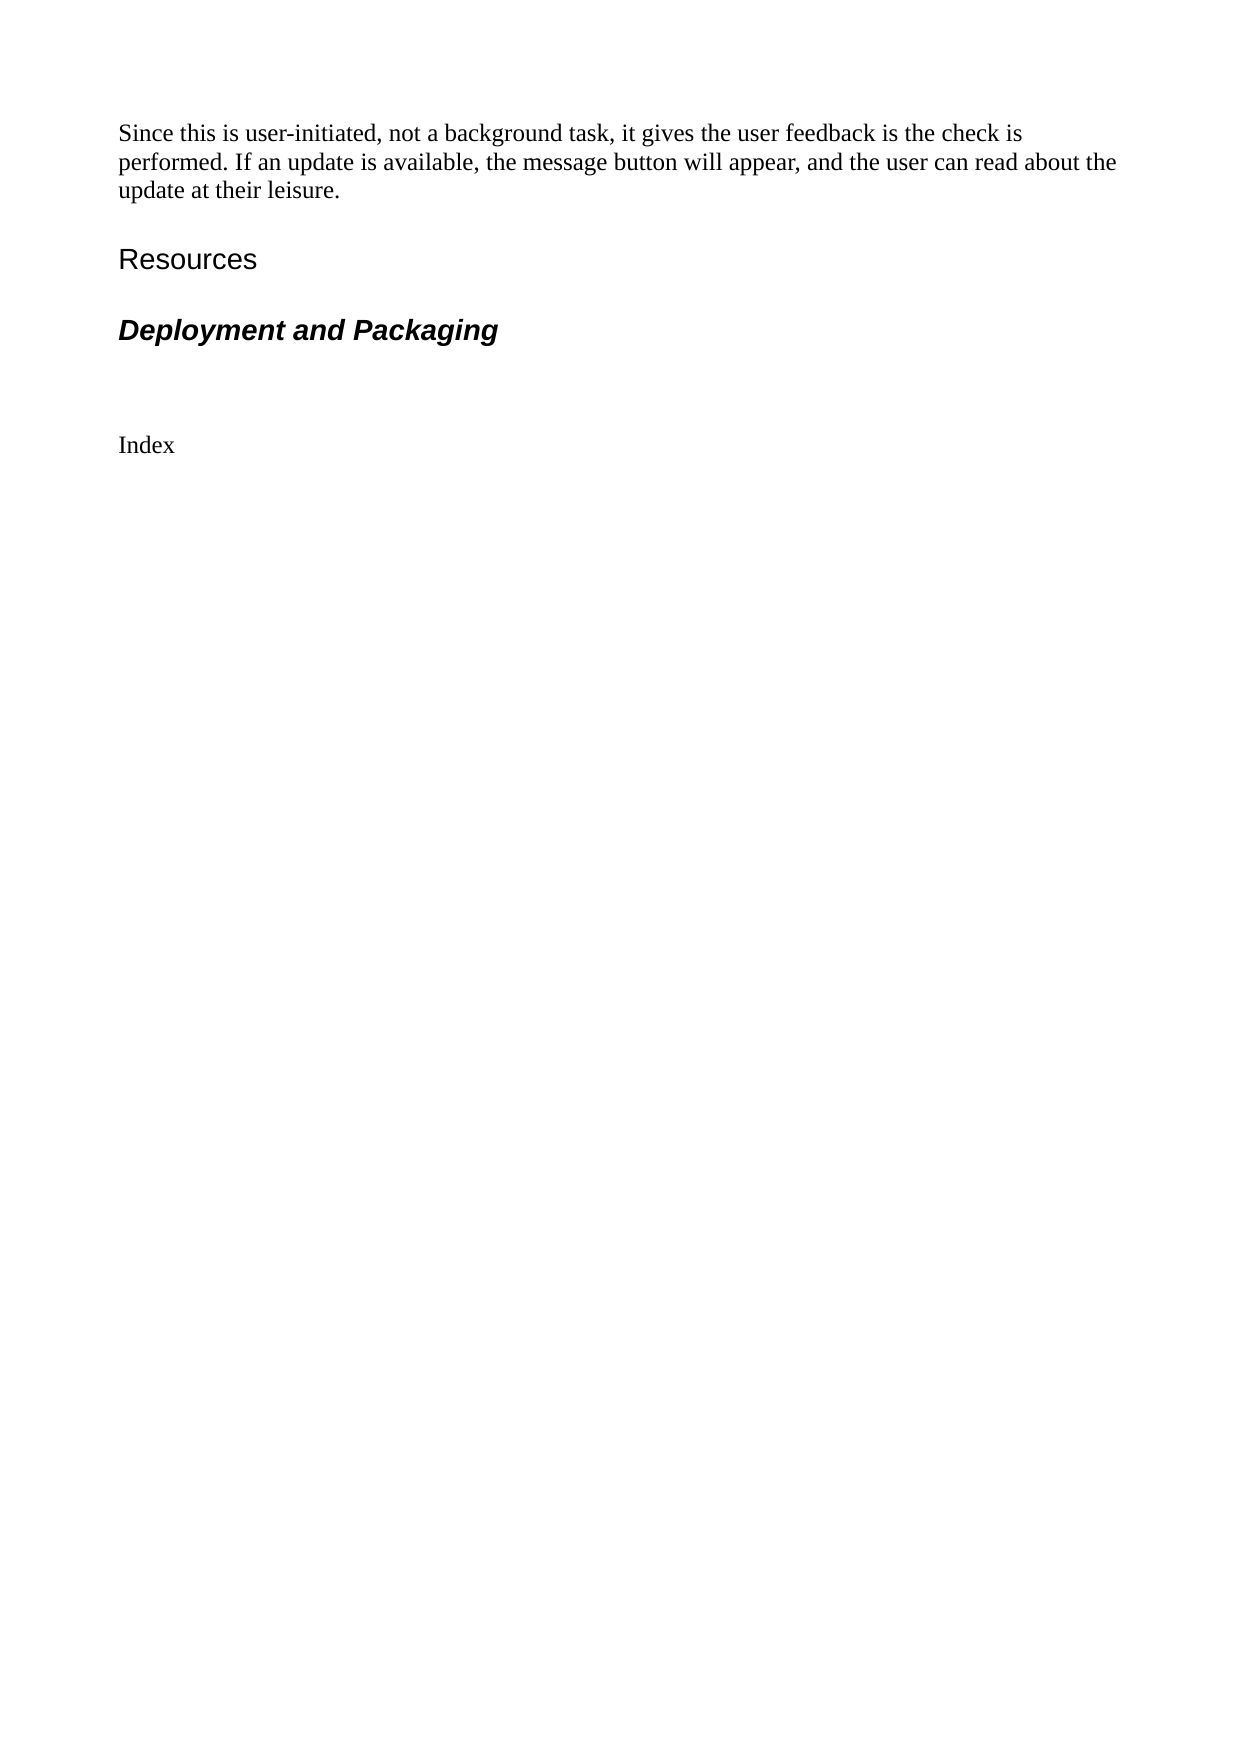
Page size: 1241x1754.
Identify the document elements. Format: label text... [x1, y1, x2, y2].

subtitle Resources [118, 242, 1122, 275]
text Index [118, 430, 1122, 459]
subtitle Deployment and Packaging [118, 313, 1122, 346]
text Since this is user-initiated, not a background task, it gives the user feedback is the check is performed. If an update is available, the message button will appear, and the user can read about the update at their leisure. [118, 118, 1122, 204]
